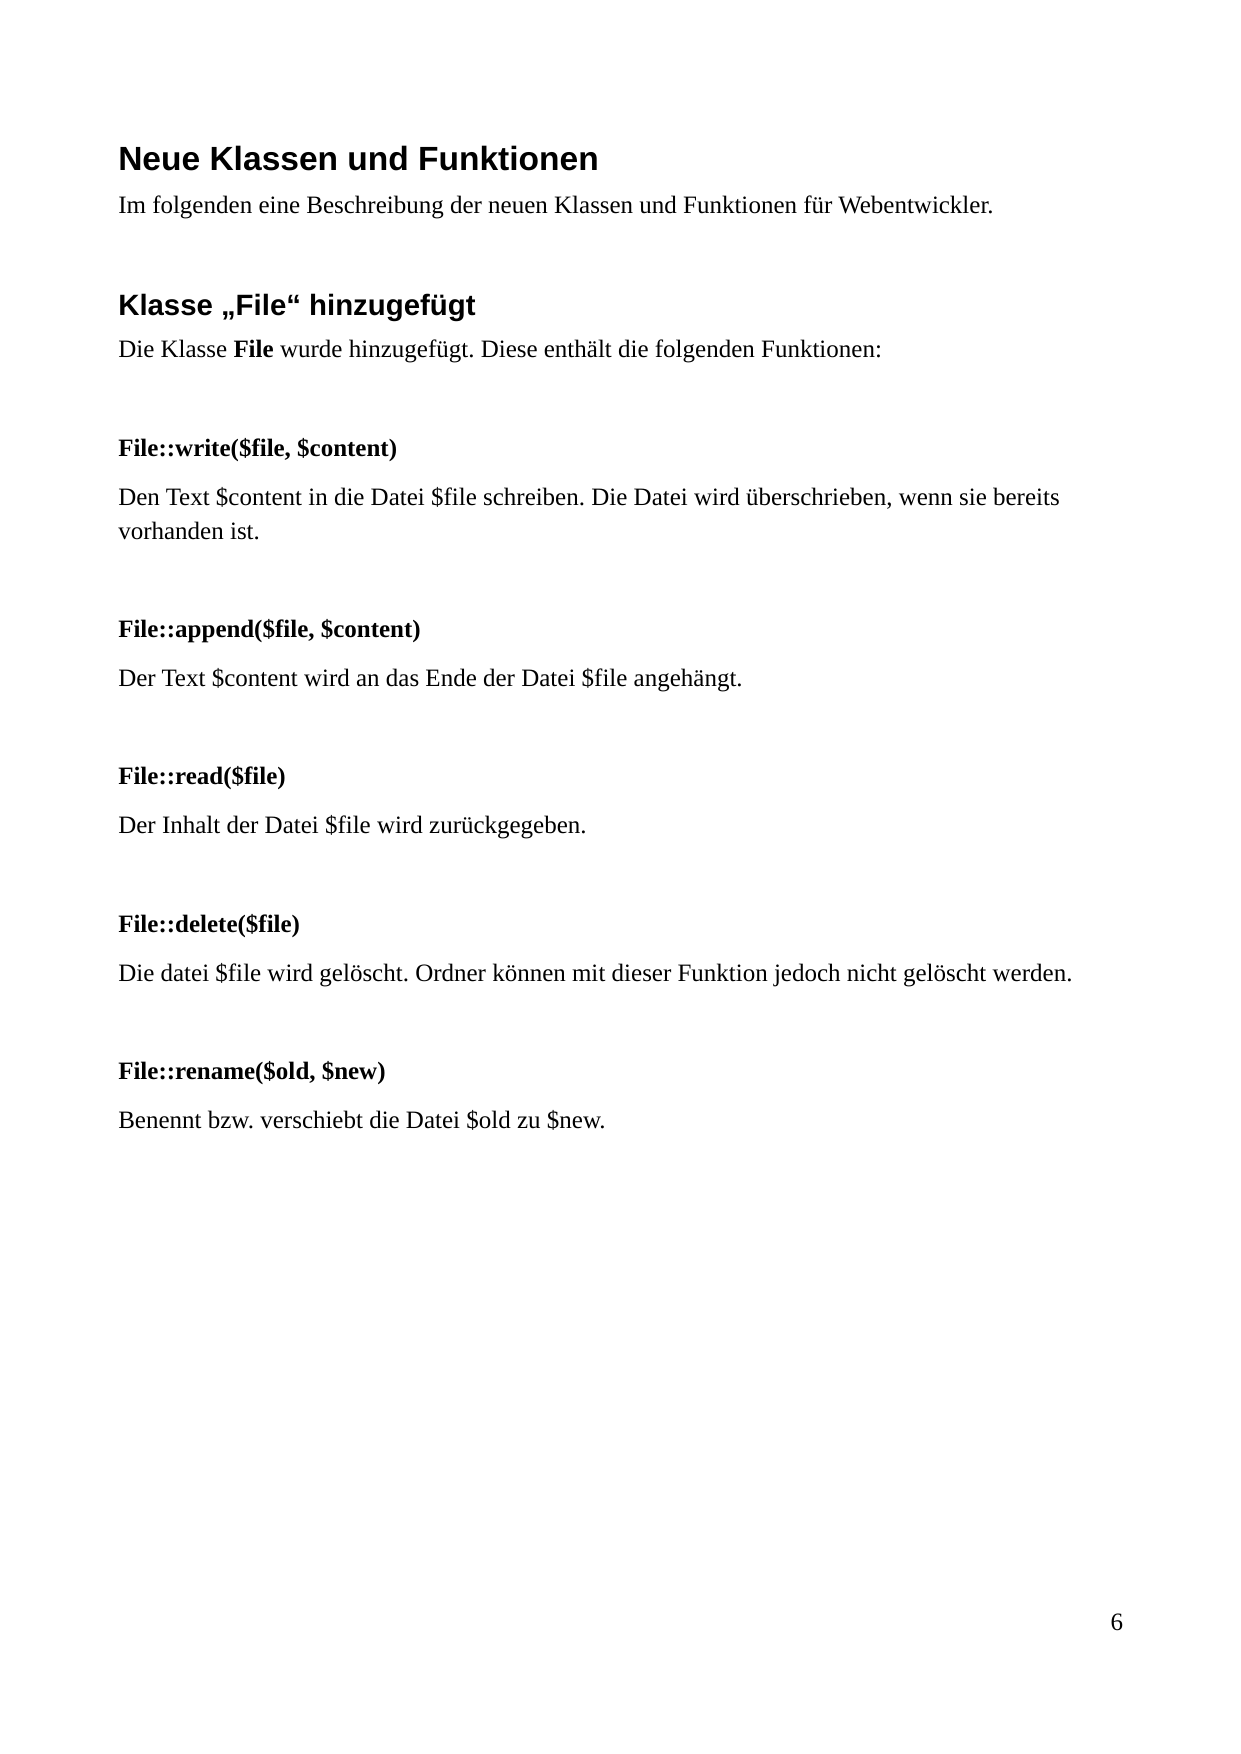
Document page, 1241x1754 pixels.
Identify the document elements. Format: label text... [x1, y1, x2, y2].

text Der Inhalt der Datei $file wird zurückgegeben. [118, 811, 1123, 839]
text File::rename($old, $new) [118, 1056, 1123, 1084]
text File::append($file, $content) [118, 614, 1123, 643]
subtitle Klasse „File“ hinzugefügt [118, 288, 1123, 322]
text Der Text $content wird an das Ende der Datei $file angehängt. [118, 663, 1123, 692]
text Den Text $content in die Datei $file schreiben. Die Datei wird überschrieben, wenn sie bereits vorhanden ist. [118, 482, 1123, 545]
text Die Klasse File wurde hinzugefügt. Diese enthält die folgenden Funktionen: [118, 334, 1123, 363]
text File::read($file) [118, 761, 1123, 790]
text Im folgenden eine Beschreibung der neuen Klassen und Funktionen für Webentwickler. [118, 190, 1123, 219]
text File::delete($file) [118, 909, 1123, 937]
subtitle Neue Klassen und Funktionen [118, 139, 1123, 178]
text Benennt bzw. verschiebt die Datei $old zu $new. [118, 1105, 1123, 1134]
text Die datei $file wird gelöscht. Ordner können mit dieser Funktion jedoch nicht gelöscht werden. [118, 958, 1123, 986]
text File::write($file, $content) [118, 433, 1123, 461]
